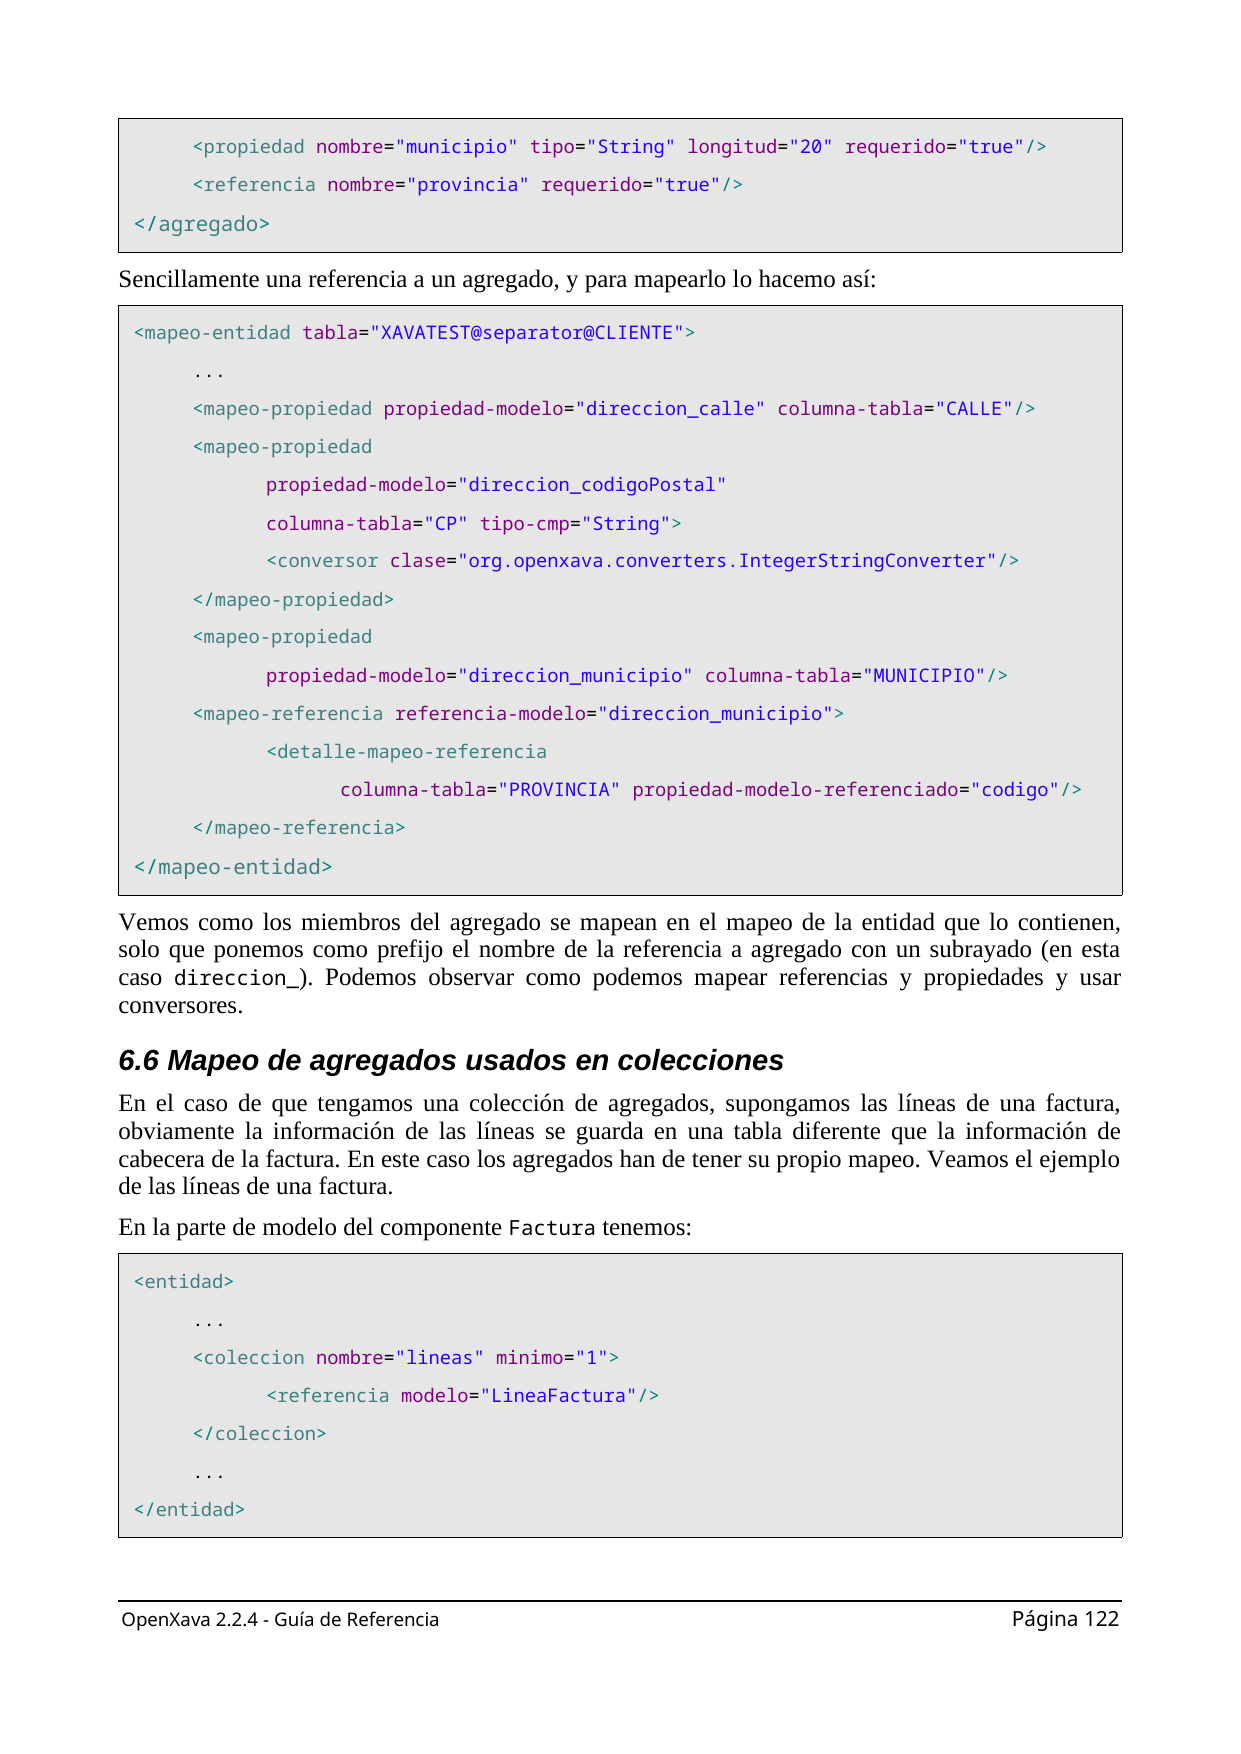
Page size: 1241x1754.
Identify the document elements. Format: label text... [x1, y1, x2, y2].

text columna-tabla="CP" tipo-cmp="String"> [119, 495, 1122, 533]
text <propiedad nombre="municipio" tipo="String" longitud="20" requerido="true"/> [119, 119, 1122, 156]
text <mapeo-propiedad [119, 609, 1122, 647]
text propiedad-modelo="direccion_codigoPostal" [119, 457, 1122, 495]
text propiedad-modelo="direccion_municipio" columna-tabla="MUNICIPIO"/> [119, 647, 1122, 685]
text </agregado> [119, 194, 1122, 252]
text ... [119, 1291, 1122, 1329]
text ... [119, 1443, 1122, 1481]
text <detalle-mapeo-referencia [119, 723, 1122, 761]
text <referencia modelo="LineaFactura"/> [119, 1367, 1122, 1405]
text <mapeo-entidad tabla="XAVATEST@separator@CLIENTE"> [119, 306, 1122, 343]
text En el caso de que tengamos una colección de agregados, supongamos las líneas de una factura, obviamente la información de las líneas se guarda en una tabla diferente que la información de cabecera de la factura. En este caso los agregados han de tener su propio mapeo. Veamos el ejemplo de las líneas de una factura. [118, 1089, 1122, 1200]
text </mapeo-propiedad> [119, 571, 1122, 609]
text <mapeo-propiedad propiedad-modelo="direccion_calle" columna-tabla="CALLE"/> [119, 381, 1122, 419]
text <conversor clase="org.openxava.converters.IntegerStringConverter"/> [119, 533, 1122, 571]
text </coleccion> [119, 1405, 1122, 1443]
text <mapeo-propiedad [119, 419, 1122, 457]
subtitle Mapeo de agregados usados en colecciones [118, 1044, 1122, 1077]
text ... [119, 343, 1122, 381]
text </mapeo-referencia> [119, 799, 1122, 837]
text columna-tabla="PROVINCIA" propiedad-modelo-referenciado="codigo"/> [119, 761, 1122, 799]
text </mapeo-entidad> [119, 837, 1122, 895]
text </entidad> [119, 1481, 1122, 1537]
text Vemos como los miembros del agregado se mapean en el mapeo de la entidad que lo contienen, solo que ponemos como prefijo el nombre de la referencia a agregado con un subrayado (en esta caso direccion_). Podemos observar como podemos mapear referencias y propiedades y usar conversores. [118, 908, 1122, 1019]
text Sencillamente una referencia a un agregado, y para mapearlo lo hacemo así: [118, 265, 1122, 292]
text <coleccion nombre="lineas" minimo="1"> [119, 1329, 1122, 1367]
text <referencia nombre="provincia" requerido="true"/> [119, 156, 1122, 194]
text <entidad> [119, 1254, 1122, 1291]
text <mapeo-referencia referencia-modelo="direccion_municipio"> [119, 685, 1122, 723]
text En la parte de modelo del componente Factura tenemos: [118, 1213, 1122, 1241]
